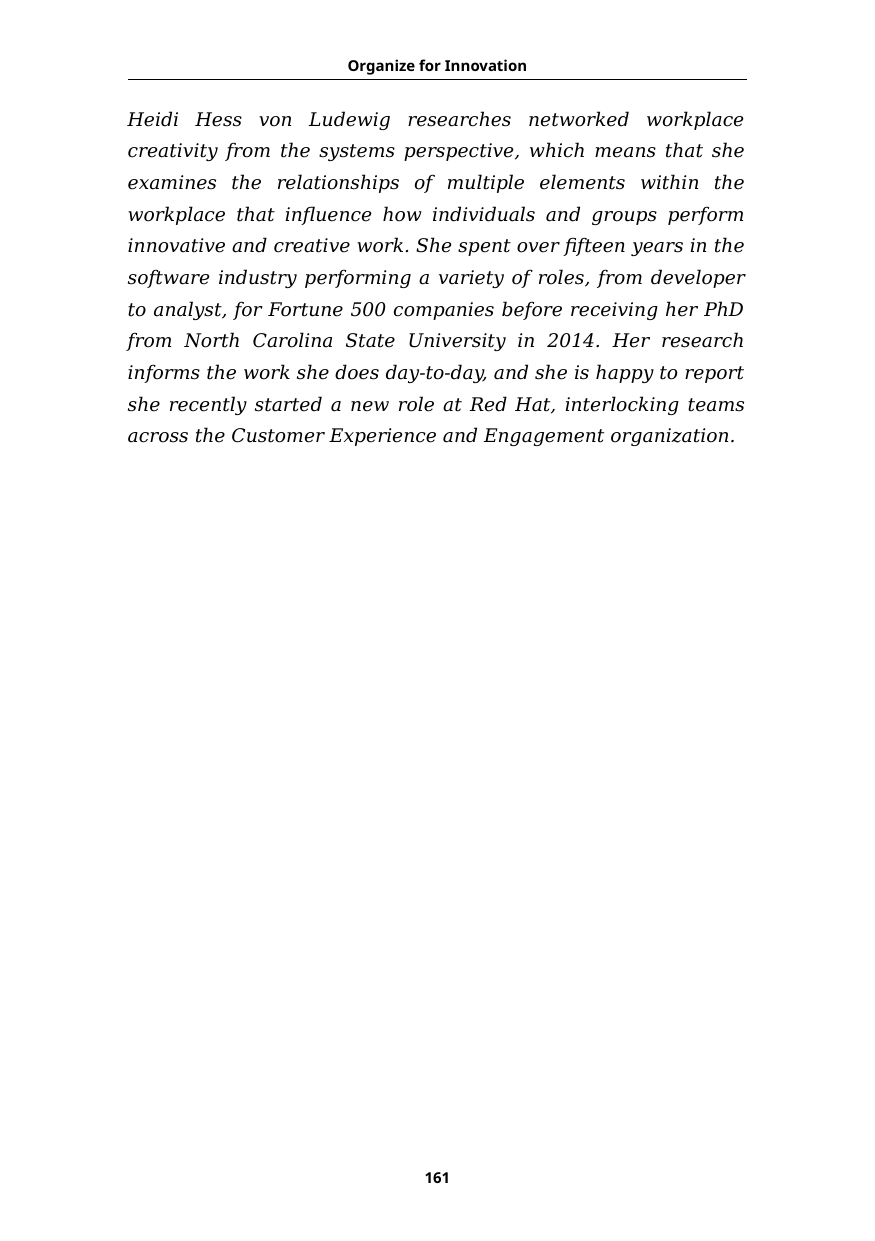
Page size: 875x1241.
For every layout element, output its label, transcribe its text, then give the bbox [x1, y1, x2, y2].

text Heidi Hess von Ludewig researches networked workplace creativity from the systems perspective, which means that she examines the relationships of multiple elements within the workplace that influence how individuals and groups perform innovative and creative work. She spent over fifteen years in the software industry performing a variety of roles, from developer to analyst, for Fortune 500 companies before receiving her PhD from North Carolina State University in 2014. Her research informs the work she does day-to-day, and she is happy to report she recently started a new role at Red Hat, interlocking teams across the Customer Experience and Engagement organization. [127, 109, 747, 447]
